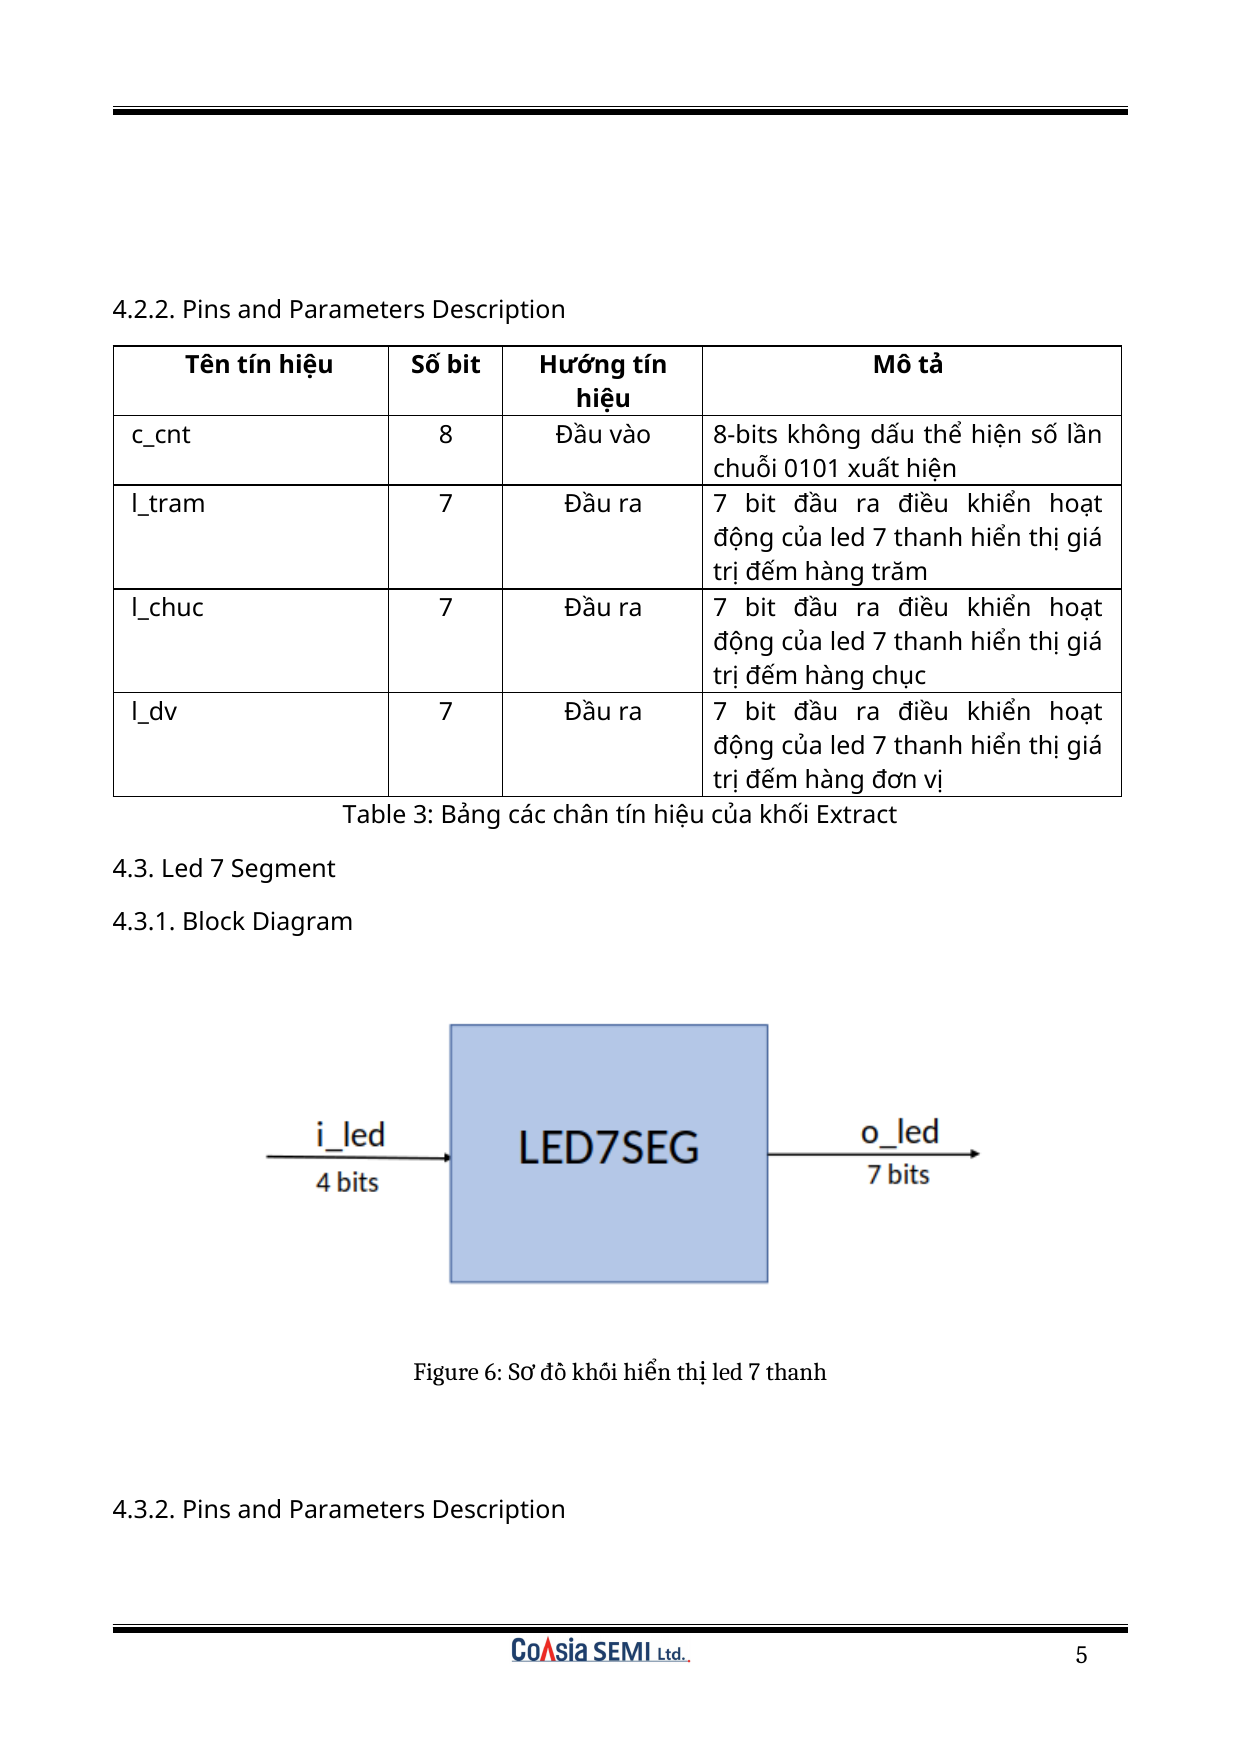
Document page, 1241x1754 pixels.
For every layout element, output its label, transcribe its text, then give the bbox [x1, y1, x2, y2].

table_cell Đầu vào [503, 416, 702, 484]
picture [225, 957, 1016, 1333]
text Figure 6: Sơ đồ khối hiển thị led 7 thanh [188, 1333, 1052, 1386]
table_cell l_tram [114, 486, 388, 588]
text 4.3.1. Block Diagram [112, 904, 1128, 938]
table_cell Đầu ra [503, 693, 702, 796]
table_cell l_chuc [114, 590, 388, 692]
table_cell Đầu ra [503, 486, 702, 588]
table_cell 7 bit đầu ra điều khiển hoạt động của led 7 thanh hiển thị giá trị đếm hàng đơn vị [703, 693, 1121, 796]
table_cell c_cnt [114, 416, 388, 484]
table_cell 8-bits không dấu thể hiện số lần chuỗi 0101 xuất hiện [703, 416, 1121, 484]
table_cell 7 [389, 693, 502, 796]
table_cell l_dv [114, 693, 388, 796]
table_cell 7 [389, 590, 502, 692]
picture [508, 1635, 692, 1664]
table_cell 7 bit đầu ra điều khiển hoạt động của led 7 thanh hiển thị giá trị đếm hàng chục [703, 590, 1121, 692]
text 4.3.2. Pins and Parameters Description [112, 1492, 1128, 1526]
text 4.3. Led 7 Segment [112, 851, 1128, 885]
table_header Tên tín hiệu [114, 347, 388, 415]
table_cell Đầu ra [503, 590, 702, 692]
table_cell 8 [389, 416, 502, 484]
table_cell 7 bit đầu ra điều khiển hoạt động của led 7 thanh hiển thị giá trị đếm hàng trăm [703, 486, 1121, 588]
table_header Hướng tín hiệu [503, 347, 702, 415]
table_header Mô tả [703, 347, 1121, 415]
table_header Số bit [389, 347, 502, 415]
text 4.2.2. Pins and Parameters Description [112, 292, 1128, 326]
text Table 3: Bảng các chân tín hiệu của khối Extract [112, 797, 1128, 831]
table_cell 7 [389, 486, 502, 588]
